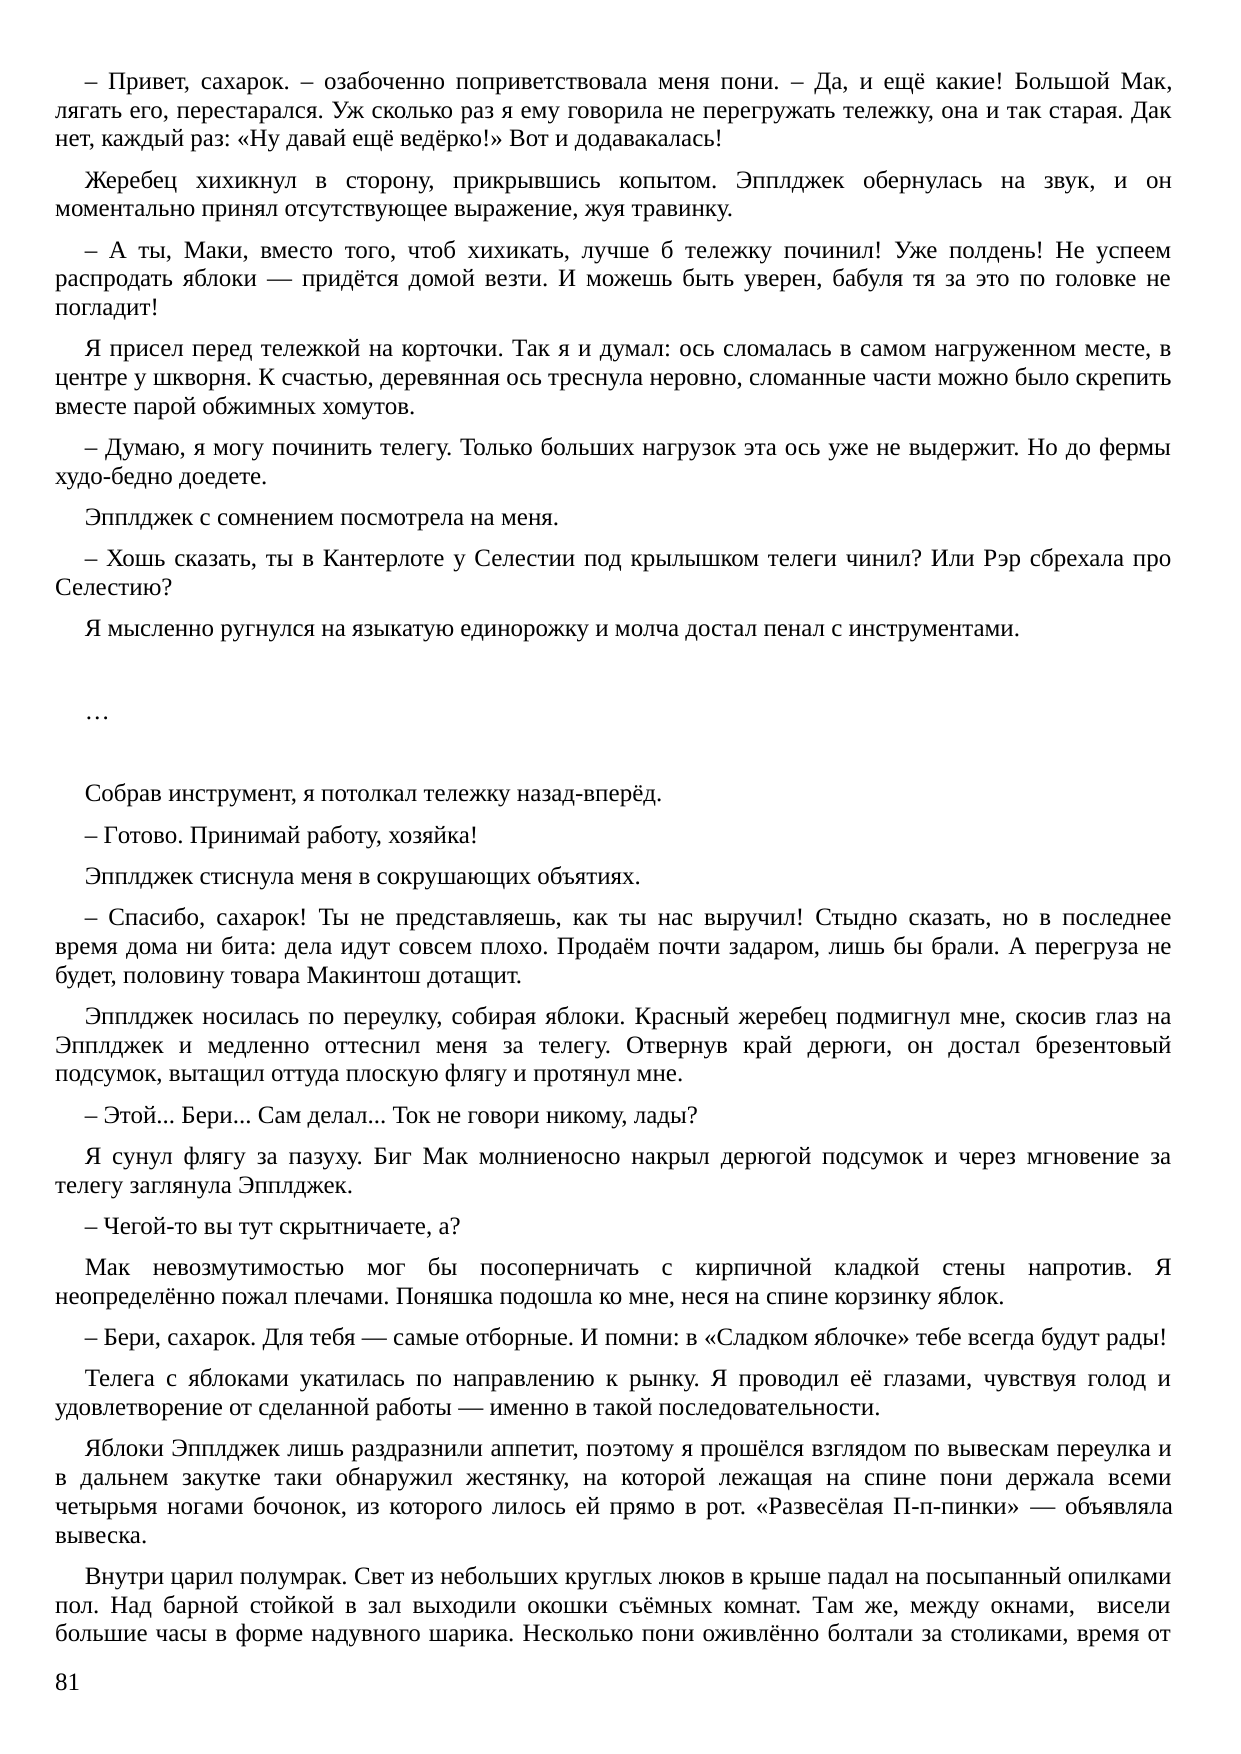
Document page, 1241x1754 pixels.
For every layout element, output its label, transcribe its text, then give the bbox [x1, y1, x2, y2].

text Яблоки Эпплджек лишь раздразнили аппетит, поэтому я прошёлся взглядом по вывескам переулка и в дальнем закутке таки обнаружил жестянку, на которой лежащая на спине пони держала всеми четырьмя ногами бочонок, из которого лилось ей прямо в рот. «Развесёлая П-п-пинки» — объявляла вывеска. [55, 1433, 1173, 1548]
text Я присел перед тележкой на корточки. Так я и думал: ось сломалась в самом нагруженном месте, в центре у шкворня. К счастью, деревянная ось треснула неровно, сломанные части можно было скрепить вместе парой обжимных хомутов. [55, 333, 1173, 420]
text Эпплджек носилась по переулку, собирая яблоки. Красный жеребец подмигнул мне, скосив глаз на Эпплджек и медленно оттеснил меня за телегу. Отвернув край дерюги, он достал брезентовый подсумок, вытащил оттуда плоскую флягу и протянул мне. [55, 1001, 1173, 1087]
text Внутри царил полумрак. Свет из небольших круглых люков в крыше падал на посыпанный опилками пол. Над барной стойкой в зал выходили окошки съёмных комнат. Там же, между окнами, висели большие часы в форме надувного шарика. Несколько пони оживлённо болтали за столиками, время от [55, 1561, 1173, 1647]
text … [55, 696, 1173, 725]
text – Спасибо, сахарок! Ты не представляешь, как ты нас выручил! Стыдно сказать, но в последнее время дома ни бита: дела идут совсем плохо. Продаём почти задаром, лишь бы брали. А перегруза не будет, половину товара Макинтош дотащит. [55, 902, 1173, 988]
text Я мысленно ругнулся на языкатую единорожку и молча достал пенал с инструментами. [55, 613, 1173, 642]
text Я сунул флягу за пазуху. Биг Мак молниеносно накрыл дерюгой подсумок и через мгновение за телегу заглянула Эпплджек. [55, 1141, 1173, 1198]
text Собрав инструмент, я потолкал тележку назад-вперёд. [55, 778, 1173, 807]
text Мак невозмутимостью мог бы посоперничать с кирпичной кладкой стены напротив. Я неопределённо пожал плечами. Поняшка подошла ко мне, неся на спине корзинку яблок. [55, 1252, 1173, 1310]
text Эпплджек стиснула меня в сокрушающих объятиях. [55, 861, 1173, 890]
text – Чегой-то вы тут скрытничаете, а? [55, 1211, 1173, 1240]
text – А ты, Маки, вместо того, чтоб хихикать, лучше б тележку починил! Уже полдень! Не успеем распродать яблоки — придётся домой везти. И можешь быть уверен, бабуля тя за это по головке не погладит! [55, 235, 1173, 321]
text – Этой... Бери... Сам делал... Ток не говори никому, лады? [55, 1100, 1173, 1128]
text Жеребец хихикнул в сторону, прикрывшись копытом. Эпплджек обернулась на звук, и он моментально принял отсутствующее выражение, жуя травинку. [55, 165, 1173, 222]
text – Думаю, я могу починить телегу. Только больших нагрузок эта ось уже не выдержит. Но до фермы худо-бедно доедете. [55, 432, 1173, 490]
text Эпплджек с сомнением посмотрела на меня. [55, 502, 1173, 531]
text – Привет, сахарок. – озабоченно поприветствовала меня пони. – Да, и ещё какие! Большой Мак, лягать его, перестарался. Уж сколько раз я ему говорила не перегружать тележку, она и так старая. Дак нет, каждый раз: «Ну давай ещё ведёрко!» Вот и додавакалась! [55, 66, 1173, 152]
text Телега с яблоками укатилась по направлению к рынку. Я проводил её глазами, чувствуя голод и удовлетворение от сделанной работы — именно в такой последовательности. [55, 1363, 1173, 1421]
text – Бери, сахарок. Для тебя — самые отборные. И помни: в «Сладком яблочке» тебе всегда будут рады! [55, 1322, 1173, 1351]
text – Хошь сказать, ты в Кантерлоте у Селестии под крылышком телеги чинил? Или Рэр сбрехала про Селестию? [55, 543, 1173, 601]
text – Готово. Принимай работу, хозяйка! [55, 820, 1173, 848]
